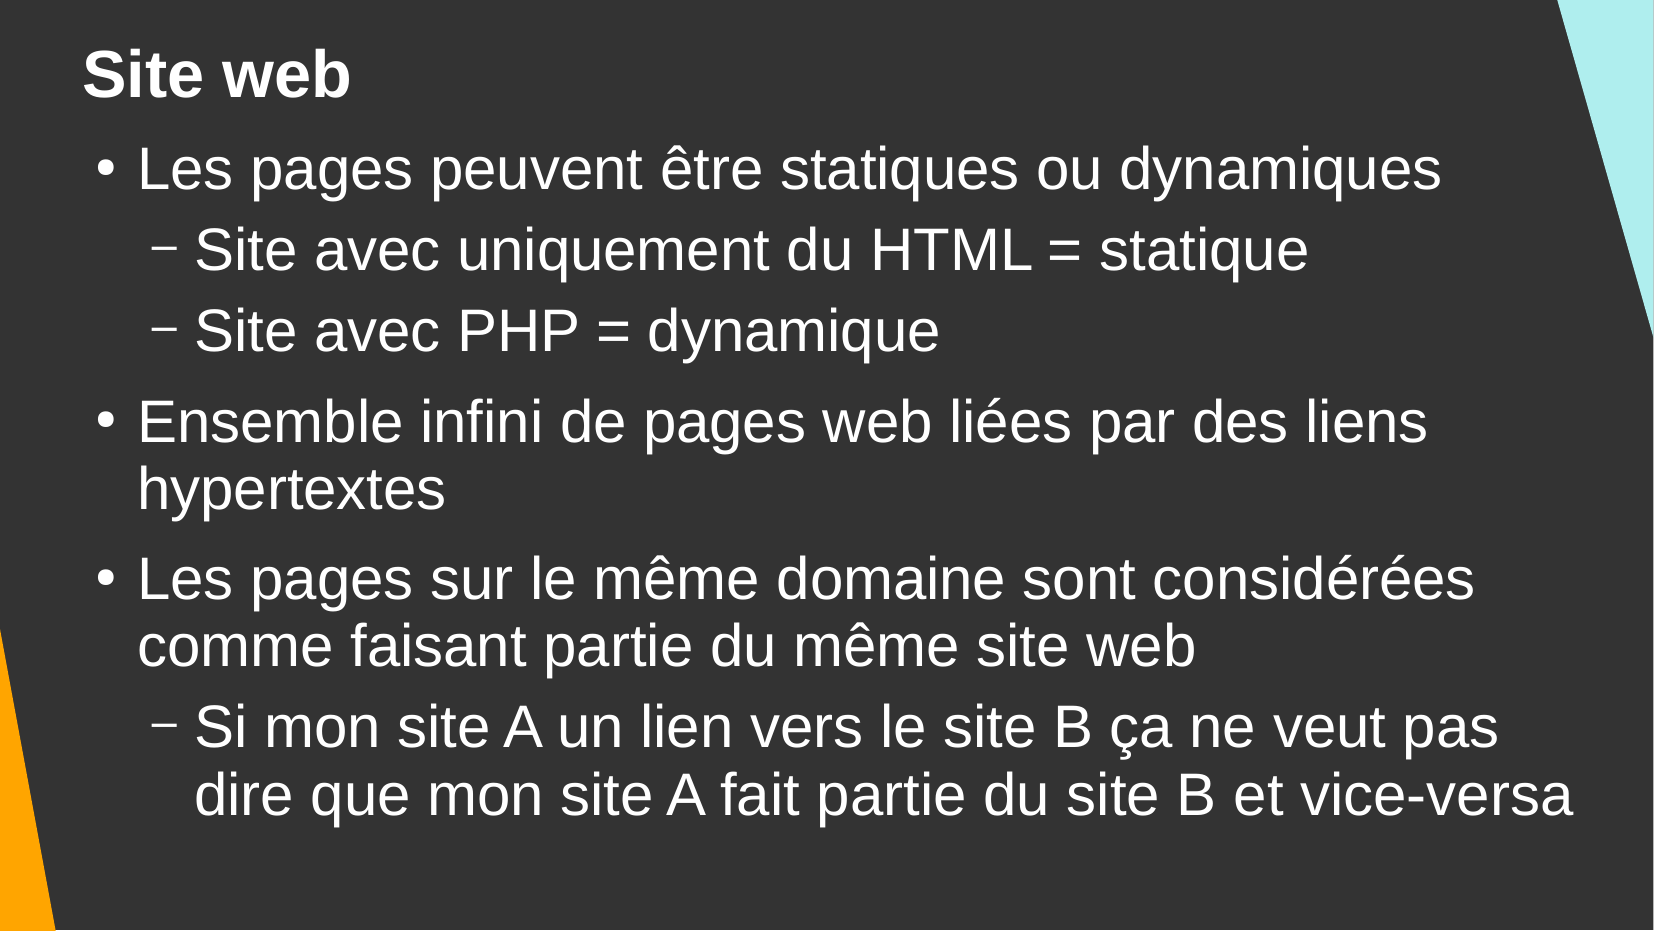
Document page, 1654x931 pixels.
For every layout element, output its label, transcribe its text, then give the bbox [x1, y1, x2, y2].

text_box [0, 629, 56, 931]
title Site web [82, 37, 1571, 114]
list Les pages peuvent être statiques ou dynamiques Site avec uniquement du HTML = statique Site avec PHP = dynamique Ensemble infini de pages web liées par des liens hypertextes Les pages sur le même domaine sont considérées comme faisant partie du même site web Si mon site A un lien vers le site B ça ne veut pas dire que mon site A fait partie du site B et vice-versa [80, 135, 1605, 839]
text_box [1557, 0, 1654, 340]
